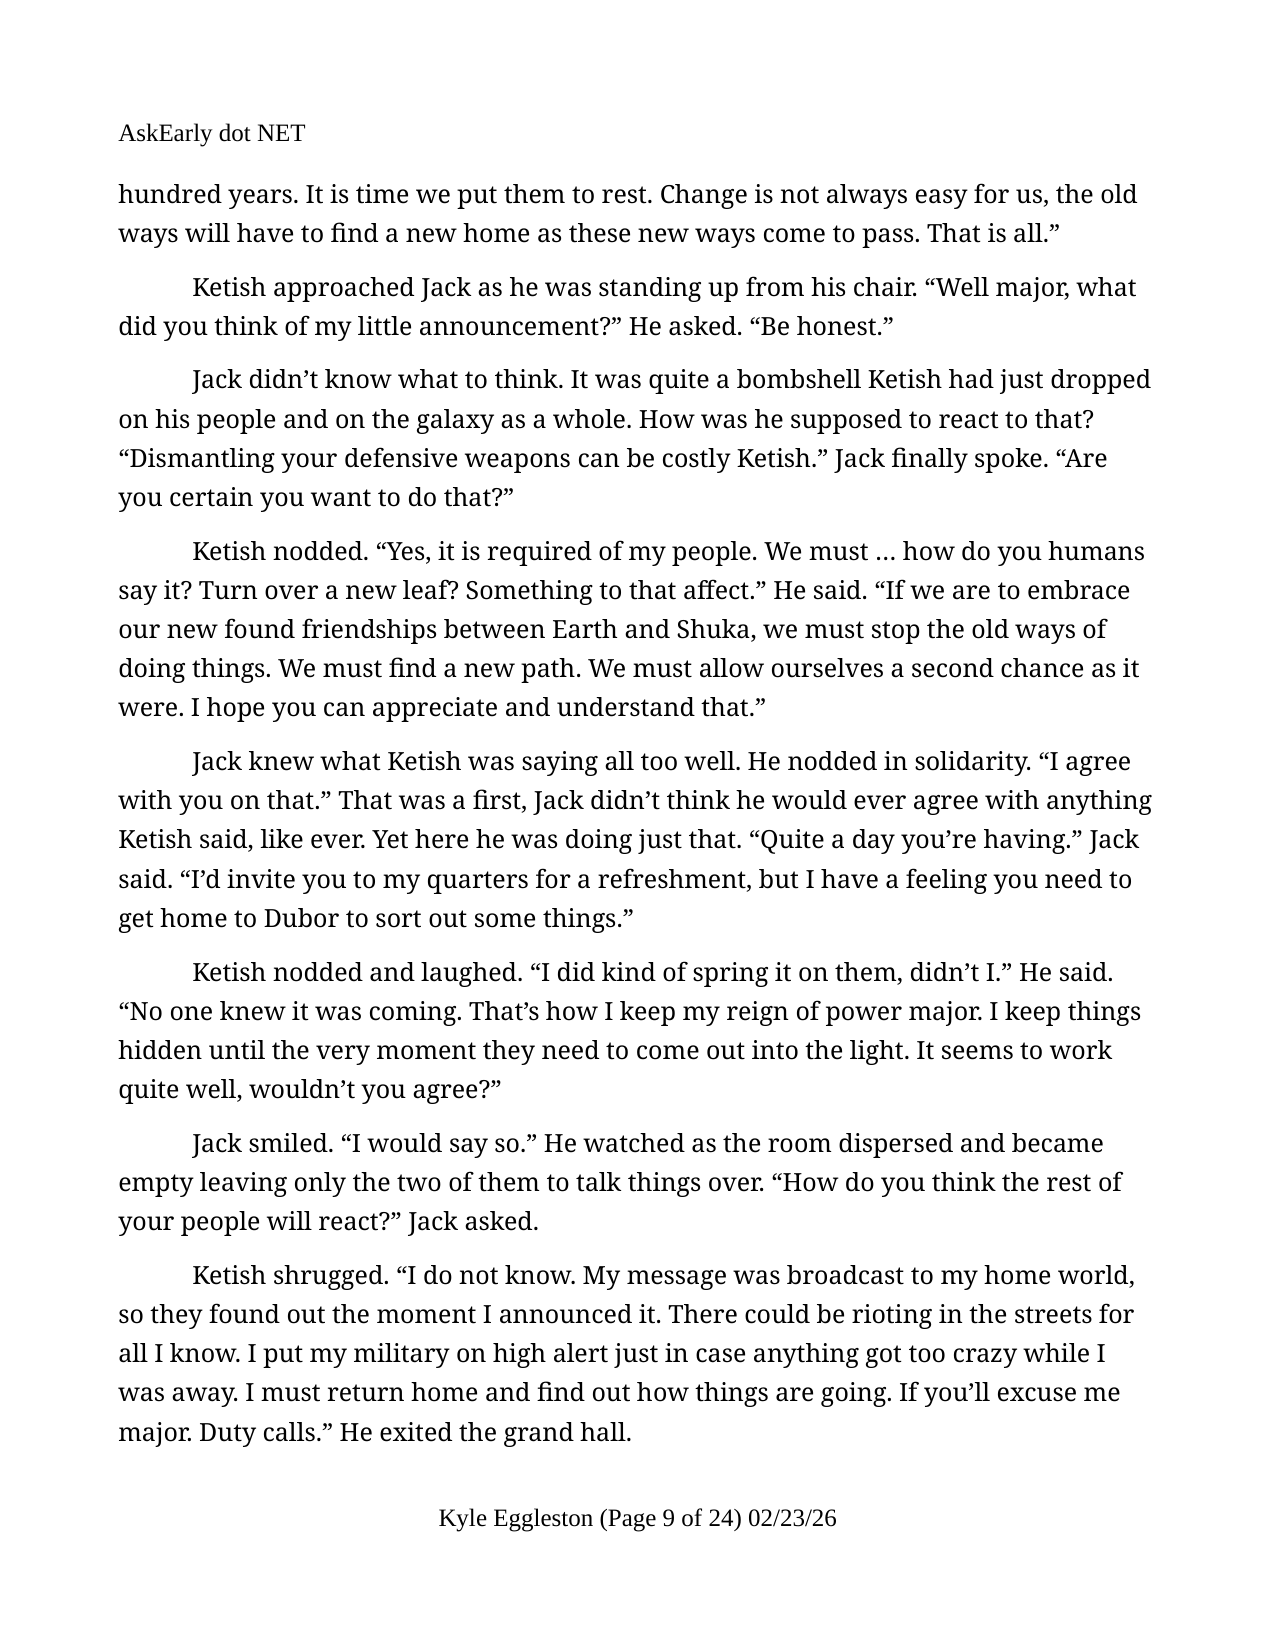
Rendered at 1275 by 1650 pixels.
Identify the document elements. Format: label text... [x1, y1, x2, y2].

text Ketish nodded. “Yes, it is required of my people. We must … how do you humans say it? Turn over a new leaf? Something to that affect.” He said. “If we are to embrace our new found friendships between Earth and Shuka, we must stop the old ways of doing things. We must find a new path. We must allow ourselves a second chance as it were. I hope you can appreciate and understand that.” [118, 533, 1157, 724]
text Ketish approached Jack as he was standing up from his chair. “Well major, what did you think of my little announcement?” He asked. “Be honest.” [118, 269, 1157, 342]
text Ketish nodded and laughed. “I did kind of spring it on them, didn’t I.” He said. “No one knew it was coming. That’s how I keep my reign of power major. I keep things hidden until the very moment they need to come out into the light. It seems to work quite well, wouldn’t you agree?” [118, 954, 1157, 1106]
text Jack knew what Ketish was saying all too well. He nodded in solidarity. “I agree with you on that.” That was a first, Jack didn’t think he would ever agree with anything Ketish said, like ever. Yet here he was doing just that. “Quite a day you’re having.” Jack said. “I’d invite you to my quarters for a refreshment, but I have a feeling you need to get home to Dubor to sort out some things.” [118, 744, 1157, 934]
text Ketish shrugged. “I do not know. My message was broadcast to my home world, so they found out the moment I announced it. There could be rioting in the streets for all I know. I put my military on high alert just in case anything got too crazy while I was away. I must return home and find out how things are going. If you’ll excuse me major. Duty calls.” He exited the grand hall. [118, 1258, 1157, 1448]
text Jack smiled. “I would say so.” He watched as the room dispersed and became empty leaving only the two of them to talk things over. “How do you think the rest of your people will react?” Jack asked. [118, 1126, 1157, 1238]
text hundred years. It is time we put them to rest. Change is not always easy for us, the old ways will have to find a new home as these new ways come to pass. That is all.” [118, 176, 1157, 249]
text Jack didn’t know what to think. It was quite a bombshell Ketish had just dropped on his people and on the galaxy as a whole. How was he supposed to react to that? “Dismantling your defensive weapons can be costly Ketish.” Jack finally spoke. “Are you certain you want to do that?” [118, 362, 1157, 514]
